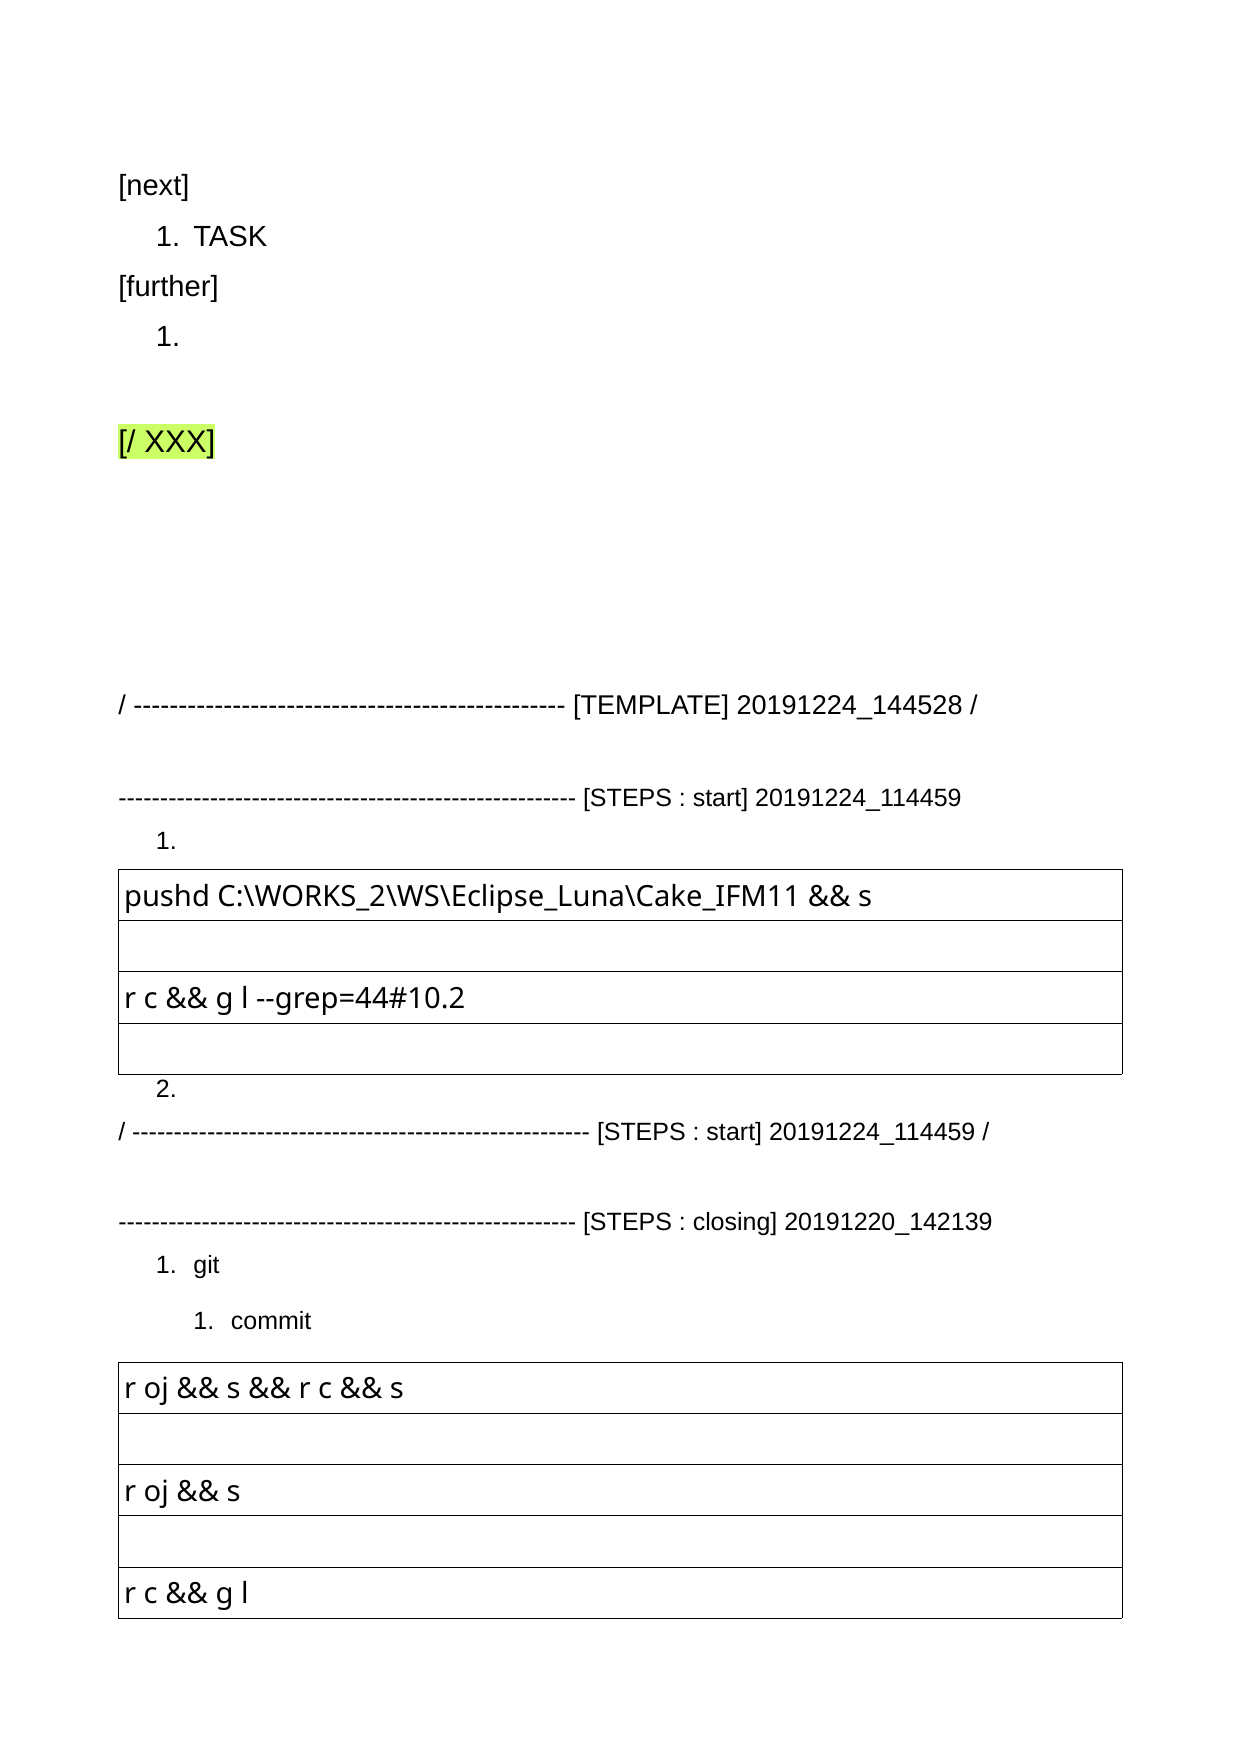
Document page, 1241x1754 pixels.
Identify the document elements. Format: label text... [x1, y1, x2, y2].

text ------------------------------------------------------- [STEPS : start] 20191224_114459 [118, 783, 1122, 811]
text ------------------------------------------------------- [STEPS : closing] 20191220_142139 [118, 1207, 1122, 1236]
table_cell r oj && s [119, 1465, 1122, 1515]
text / ------------------------------------------------------- [STEPS : start] 20191224_114459 / [118, 1117, 1122, 1146]
table_cell [119, 921, 1122, 971]
table_cell [119, 1024, 1122, 1074]
text [further] [118, 269, 1122, 303]
table_header pushd C:\WORKS_2\WS\Eclipse_Luna\Cake_IFM11 && s [119, 870, 1122, 920]
text / ------------------------------------------------ [TEMPLATE] 20191224_144528 / [118, 689, 1122, 720]
text [/ XXX] [118, 370, 1122, 459]
table_cell r c && g l [119, 1568, 1122, 1618]
table_cell r c && g l --grep=44#10.2 [119, 972, 1122, 1023]
list commit [193, 1306, 1122, 1335]
table_header r oj && s && r c && s [119, 1363, 1122, 1413]
list TASK [156, 219, 1122, 252]
table_cell [119, 1516, 1122, 1567]
list git [156, 1250, 1122, 1279]
text [next] [118, 168, 1122, 202]
table_cell [119, 1414, 1122, 1464]
